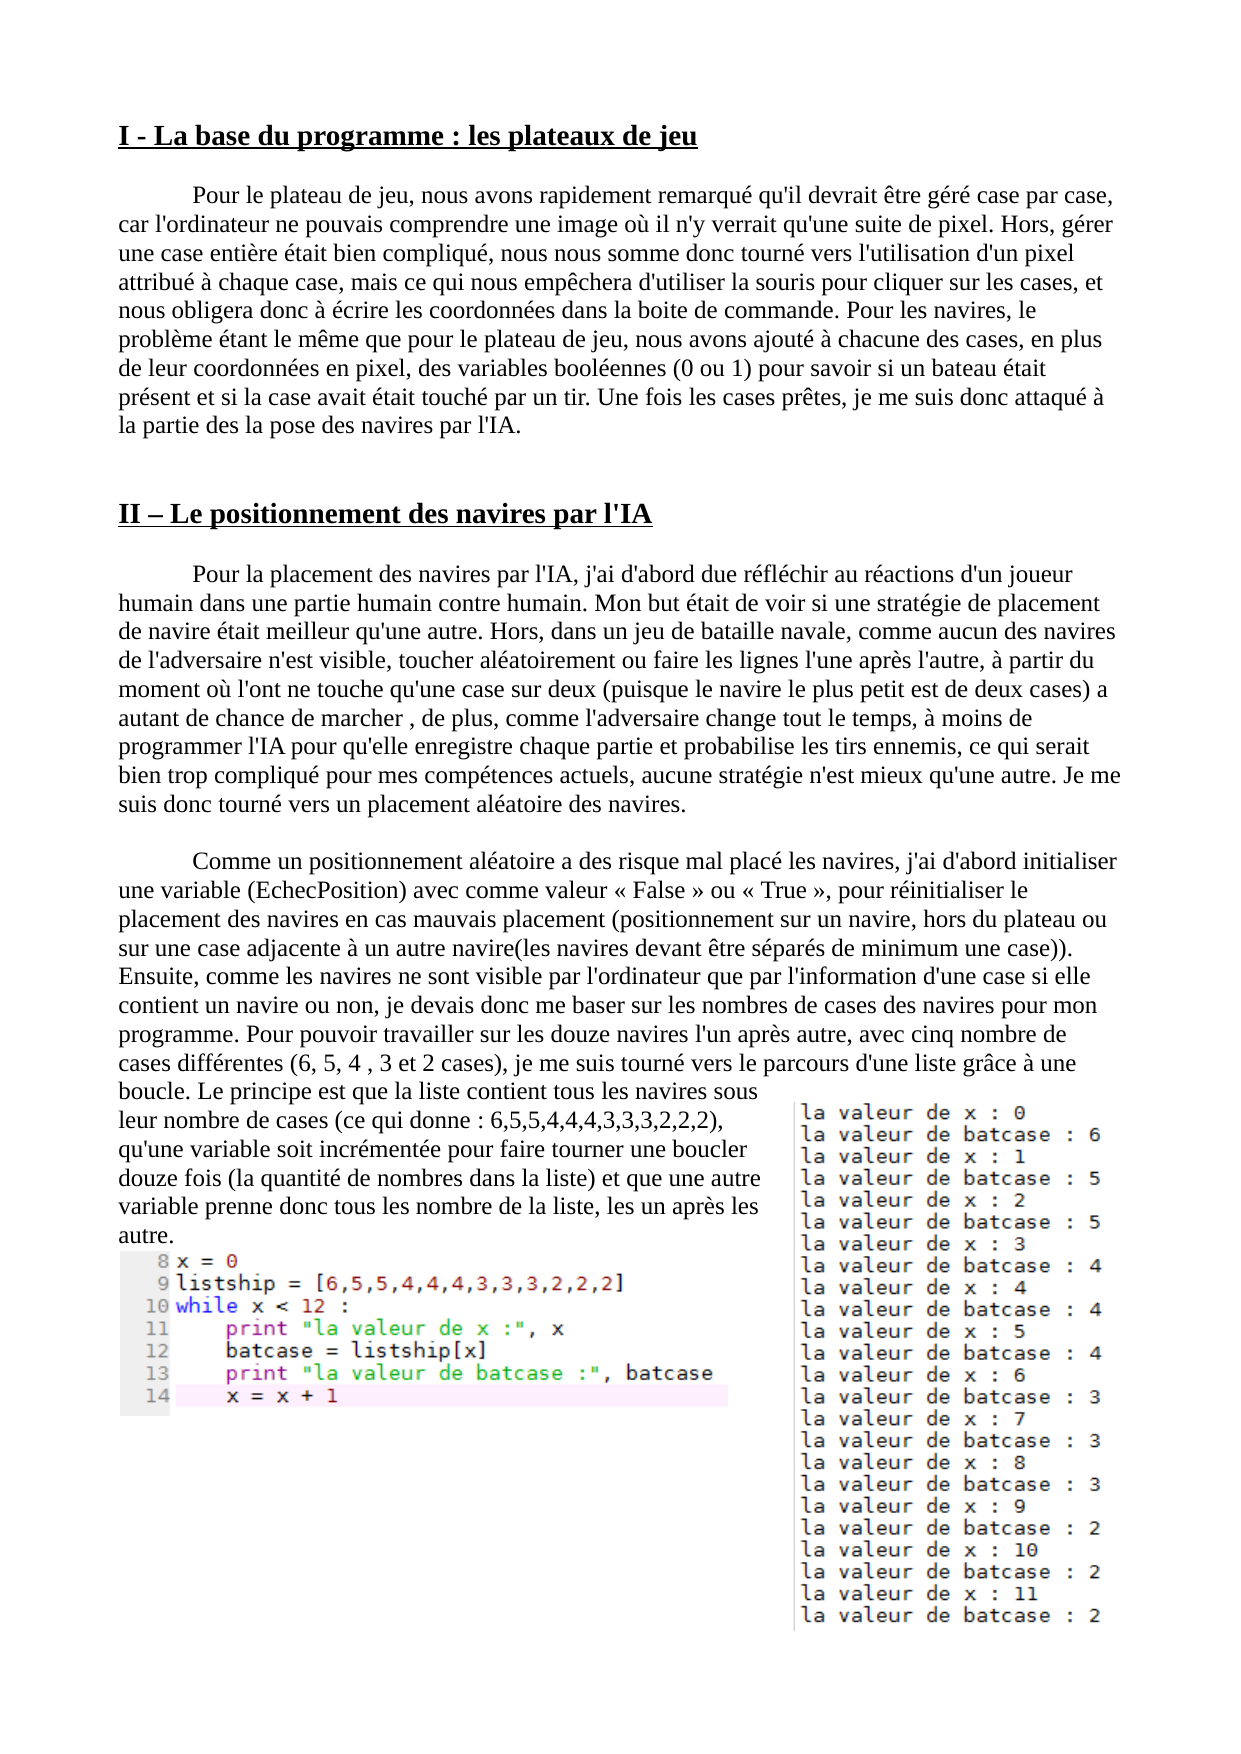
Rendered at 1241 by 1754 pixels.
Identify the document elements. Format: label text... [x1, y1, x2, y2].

text II – Le positionnement des navires par l'IA [118, 497, 1122, 530]
text Comme un positionnement aléatoire a des risque mal placé les navires, j'ai d'abord initialiser une variable (EchecPosition) avec comme valeur « False » ou « True », pour réinitialiser le placement des navires en cas mauvais placement (positionnement sur un navire, hors du plateau ou sur une case adjacente à un autre navire(les navires devant être séparés de minimum une case)). Ensuite, comme les navires ne sont visible par l'ordinateur que par l'information d'une case si elle contient un navire ou non, je devais donc me baser sur les nombres de cases des navires pour mon programme. Pour pouvoir travailler sur les douze navires l'un après autre, avec cinq nombre de cases différentes (6, 5, 4 , 3 et 2 cases), je me suis tourné vers le parcours d'une liste grâce à une boucle. Le principe est que la liste contient tous les navires sous leur nombre de cases (ce qui donne : 6,5,5,4,4,4,3,3,3,2,2,2), qu'une variable soit incrémentée pour faire tourner une boucler douze fois (la quantité de nombres dans la liste) et que une autre variable prenne donc tous les nombre de la liste, les un après les autre. [118, 846, 1122, 1249]
picture [120, 1251, 728, 1416]
text Pour la placement des navires par l'IA, j'ai d'abord due réfléchir au réactions d'un joueur humain dans une partie humain contre humain. Mon but était de voir si une stratégie de placement de navire était meilleur qu'une autre. Hors, dans un jeu de bataille navale, comme aucun des navires de l'adversaire n'est visible, toucher aléatoirement ou faire les lignes l'une après l'autre, à partir du moment où l'ont ne touche qu'une case sur deux (puisque le navire le plus petit est de deux cases) a autant de chance de marcher , de plus, comme l'adversaire change tout le temps, à moins de programmer l'IA pour qu'elle enregistre chaque partie et probabilise les tirs ennemis, ce qui serait bien trop compliqué pour mes compétences actuels, aucune stratégie n'est mieux qu'une autre. Je me suis donc tourné vers un placement aléatoire des navires. [118, 559, 1122, 818]
picture [793, 1102, 1122, 1631]
text Pour le plateau de jeu, nous avons rapidement remarqué qu'il devrait être géré case par case, car l'ordinateur ne pouvais comprendre une image où il n'y verrait qu'une suite de pixel. Hors, gérer une case entière était bien compliqué, nous nous somme donc tourné vers l'utilisation d'un pixel attribué à chaque case, mais ce qui nous empêchera d'utiliser la souris pour cliquer sur les cases, et nous obligera donc à écrire les coordonnées dans la boite de commande. Pour les navires, le problème étant le même que pour le plateau de jeu, nous avons ajouté à chacune des cases, en plus de leur coordonnées en pixel, des variables booléennes (0 ou 1) pour savoir si un bateau était présent et si la case avait était touché par un tir. Une fois les cases prêtes, je me suis donc attaqué à la partie des la pose des navires par l'IA. [118, 180, 1122, 439]
text I - La base du programme : les plateaux de jeu [118, 118, 1122, 152]
